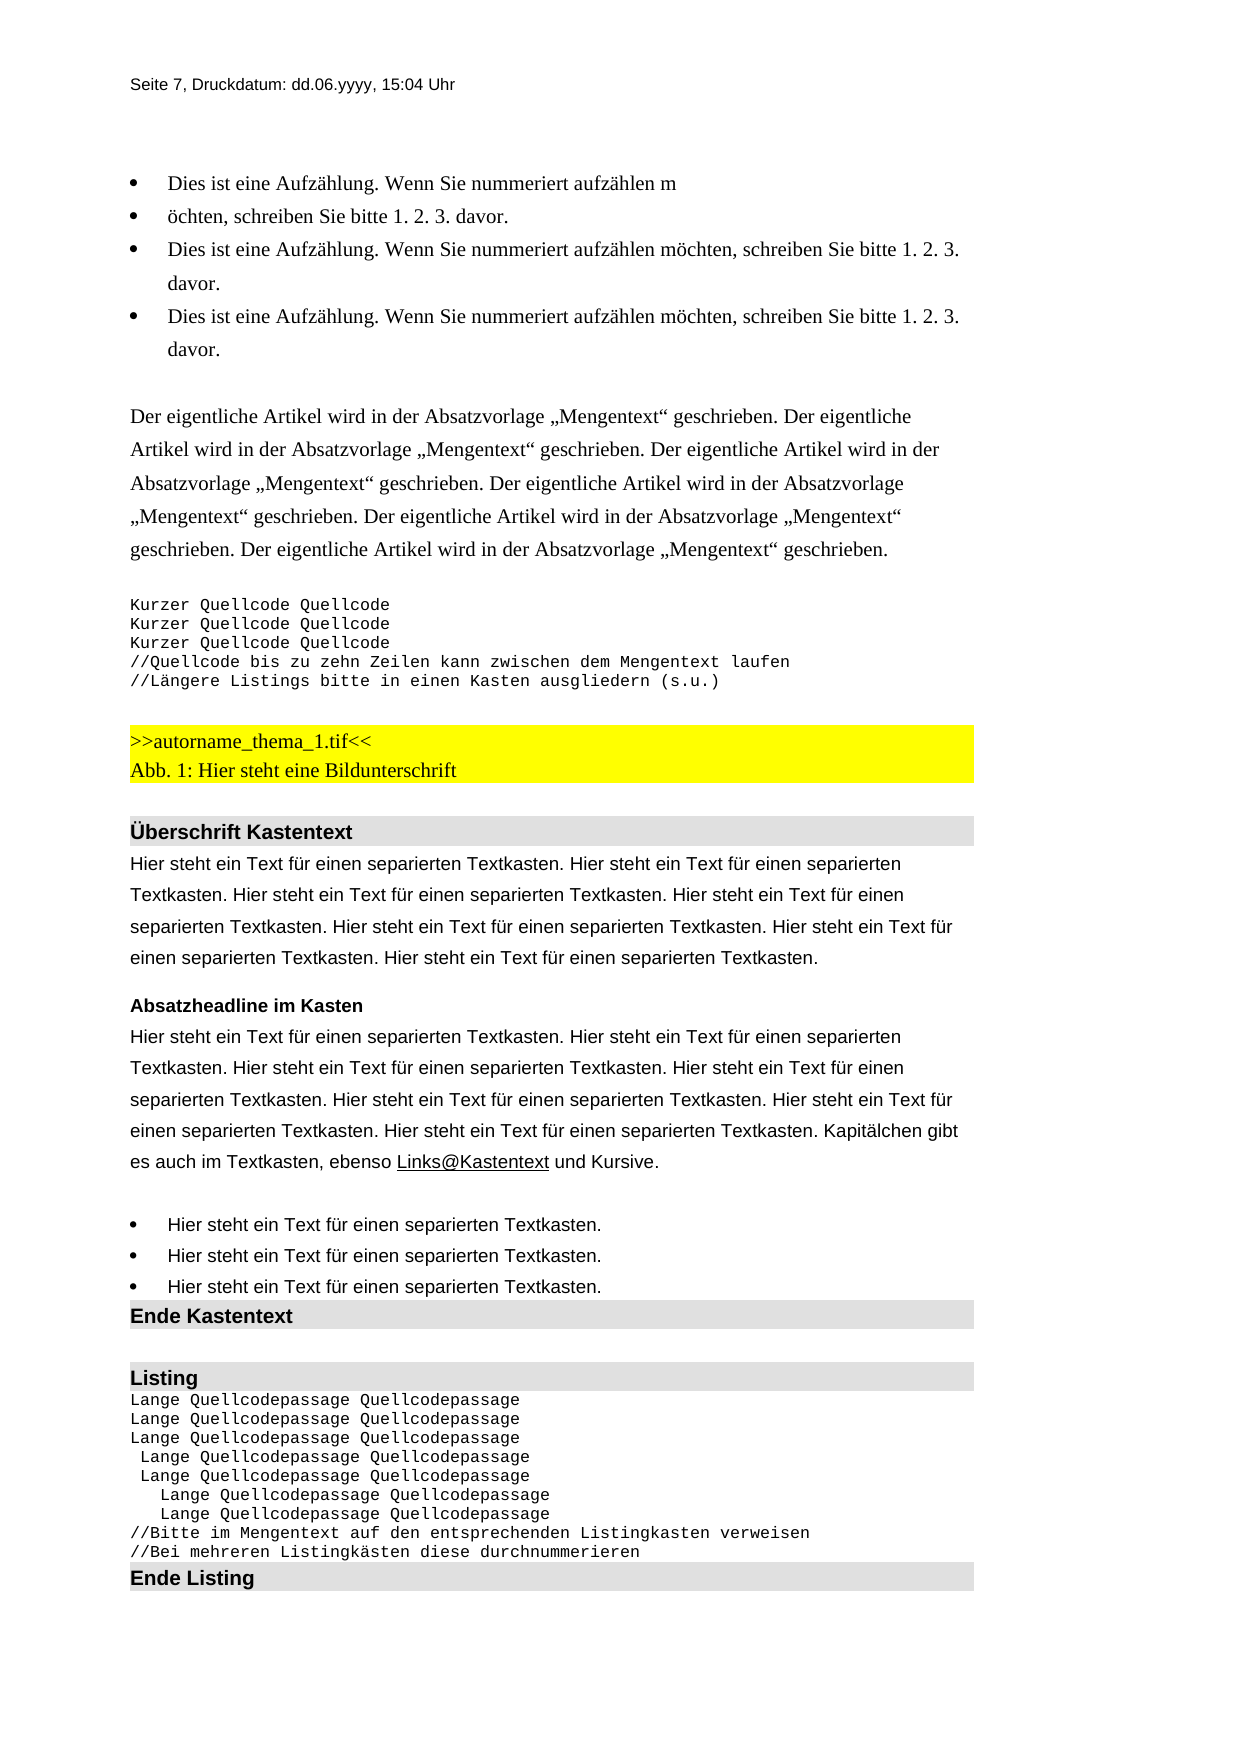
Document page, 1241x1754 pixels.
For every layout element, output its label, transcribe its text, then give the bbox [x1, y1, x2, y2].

text Kurzer Quellcode Quellcode [130, 597, 974, 616]
text //Bitte im Mengentext auf den entsprechenden Listingkasten verweisen [130, 1524, 974, 1543]
text Listing [130, 1362, 974, 1391]
text Hier steht ein Text für einen separierten Textkasten. Hier steht ein Text für einen separierten Textkasten. Hier steht ein Text für einen separierten Textkasten. Hier steht ein Text für einen separierten Textkasten. Hier steht ein Text für einen separierten Textkasten. Hier steht ein Text für einen separierten Textkasten. Hier steht ein Text für einen separierten Textkasten. Kapitälchen gibt es auch im Textkasten, ebenso Links@Kastentext und Kursive. [130, 1018, 974, 1175]
text //Längere Listings bitte in einen Kasten ausgliedern (s.u.) [130, 672, 974, 691]
list Dies ist eine Aufzählung. Wenn Sie nummeriert aufzählen m [130, 163, 974, 197]
text Lange Quellcodepassage Quellcodepassage [130, 1467, 974, 1486]
text Lange Quellcodepassage Quellcodepassage [130, 1410, 974, 1429]
text Ende Kastentext [130, 1300, 974, 1329]
text Kurzer Quellcode Quellcode [130, 616, 974, 634]
text Lange Quellcodepassage Quellcodepassage [130, 1486, 974, 1505]
text Hier steht ein Text für einen separierten Textkasten. Hier steht ein Text für einen separierten Textkasten. Hier steht ein Text für einen separierten Textkasten. Hier steht ein Text für einen separierten Textkasten. Hier steht ein Text für einen separierten Textkasten. Hier steht ein Text für einen separierten Textkasten. Hier steht ein Text für einen separierten Textkasten. [130, 846, 974, 971]
list Hier steht ein Text für einen separierten Textkasten. [130, 1268, 974, 1300]
text Überschrift Kastentext [130, 816, 974, 846]
text Ende Listing [130, 1562, 974, 1591]
list Hier steht ein Text für einen separierten Textkasten. [130, 1206, 974, 1237]
text Kurzer Quellcode Quellcode [130, 634, 974, 653]
text Lange Quellcodepassage Quellcodepassage [130, 1391, 974, 1410]
text Absatzheadline im Kasten [130, 987, 974, 1018]
text Abb. 1: Hier steht eine Bildunterschrift [130, 754, 974, 783]
text Lange Quellcodepassage Quellcodepassage [130, 1505, 974, 1524]
text >>autorname_thema_1.tif<< [130, 725, 974, 754]
list Dies ist eine Aufzählung. Wenn Sie nummeriert aufzählen möchten, schreiben Sie bitte 1. 2. 3. davor. [130, 230, 974, 297]
list Hier steht ein Text für einen separierten Textkasten. [130, 1237, 974, 1268]
list Dies ist eine Aufzählung. Wenn Sie nummeriert aufzählen möchten, schreiben Sie bitte 1. 2. 3. davor. [130, 297, 974, 363]
text Der eigentliche Artikel wird in der Absatzvorlage „Mengentext“ geschrieben. Der eigentliche Artikel wird in der Absatzvorlage „Mengentext“ geschrieben. Der eigentliche Artikel wird in der Absatzvorlage „Mengentext“ geschrieben. Der eigentliche Artikel wird in der Absatzvorlage „Mengentext“ geschrieben. Der eigentliche Artikel wird in der Absatzvorlage „Mengentext“ geschrieben. Der eigentliche Artikel wird in der Absatzvorlage „Mengentext“ geschrieben. [130, 397, 974, 563]
text //Bei mehreren Listingkästen diese durchnummerieren [130, 1543, 974, 1562]
list öchten, schreiben Sie bitte 1. 2. 3. davor. [130, 197, 974, 230]
text Lange Quellcodepassage Quellcodepassage [130, 1448, 974, 1467]
text Lange Quellcodepassage Quellcodepassage [130, 1429, 974, 1448]
text //Quellcode bis zu zehn Zeilen kann zwischen dem Mengentext laufen [130, 653, 974, 672]
